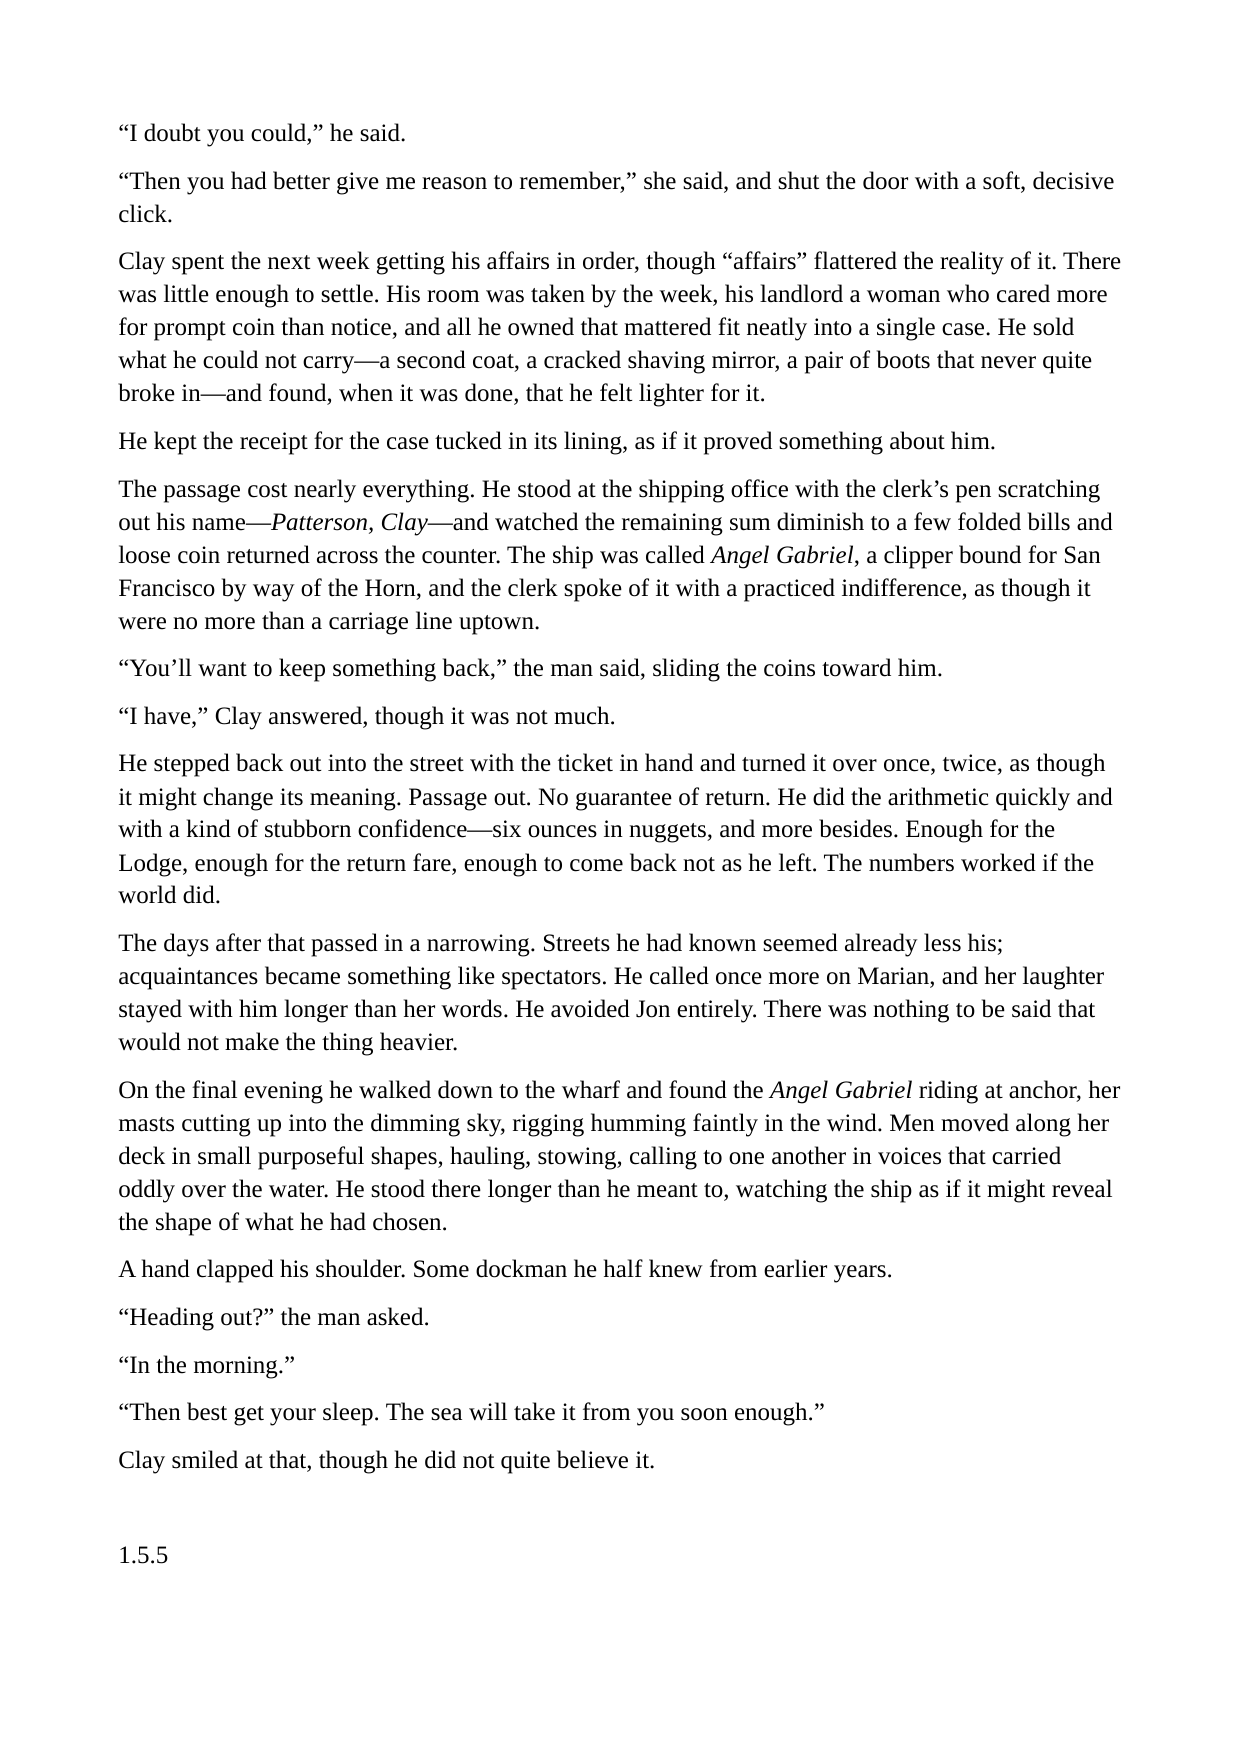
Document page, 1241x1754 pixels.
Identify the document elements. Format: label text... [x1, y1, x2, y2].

text “I have,” Clay answered, though it was not much. [118, 701, 1122, 730]
text He stepped back out into the street with the ticket in hand and turned it over once, twice, as though it might change its meaning. Passage out. No guarantee of return. He did the arithmetic quickly and with a kind of stubborn confidence—six ounces in nuggets, and more besides. Enough for the Lodge, enough for the return fare, enough to come back not as he left. The numbers worked if the world did. [118, 748, 1122, 909]
text He kept the receipt for the case tucked in its lining, as if it proved something about him. [118, 426, 1122, 455]
text Clay spent the next week getting his affairs in order, though “affairs” flattered the reality of it. There was little enough to settle. His room was taken by the week, his landlord a woman who cared more for prompt coin than notice, and all he owned that mattered fit neatly into a single case. He sold what he could not carry—a second coat, a cracked shaving mirror, a pair of boots that never quite broke in—and found, when it was done, that he felt lighter for it. [118, 246, 1122, 407]
text A hand clapped his shoulder. Some dockman he half knew from earlier years. [118, 1254, 1122, 1283]
text “In the morning.” [118, 1350, 1122, 1378]
text “You’ll want to keep something back,” the man said, sliding the coins toward him. [118, 653, 1122, 682]
text “Then you had better give me reason to remember,” she said, and shut the door with a soft, decisive click. [118, 166, 1122, 227]
text The passage cost nearly everything. He stood at the shipping office with the clerk’s pen scratching out his name—Patterson, Clay—and watched the remaining sum diminish to a few folded bills and loose coin returned across the counter. The ship was called Angel Gabriel, a clipper bound for San Francisco by way of the Horn, and the clerk spoke of it with a practiced indifference, as though it were no more than a carriage line uptown. [118, 474, 1122, 634]
text On the final evening he walked down to the wharf and found the Angel Gabriel riding at anchor, her masts cutting up into the dimming sky, rigging humming faintly in the wind. Men moved along her deck in small purposeful shapes, hauling, stowing, calling to one another in voices that carried oddly over the water. He stood there longer than he meant to, watching the ship as if it might reveal the shape of what he had chosen. [118, 1075, 1122, 1236]
text 1.5.5 [118, 1540, 1122, 1569]
text “Heading out?” the man asked. [118, 1302, 1122, 1331]
text The days after that passed in a narrowing. Streets he had known seemed already less his; acquaintances became something like spectators. He called once more on Marian, and her laughter stayed with him longer than her words. He avoided Jon entirely. There was nothing to be said that would not make the thing heavier. [118, 928, 1122, 1056]
text Clay smiled at that, though he did not quite believe it. [118, 1445, 1122, 1474]
text “Then best get your sleep. The sea will take it from you soon enough.” [118, 1397, 1122, 1426]
text “I doubt you could,” he said. [118, 118, 1122, 147]
